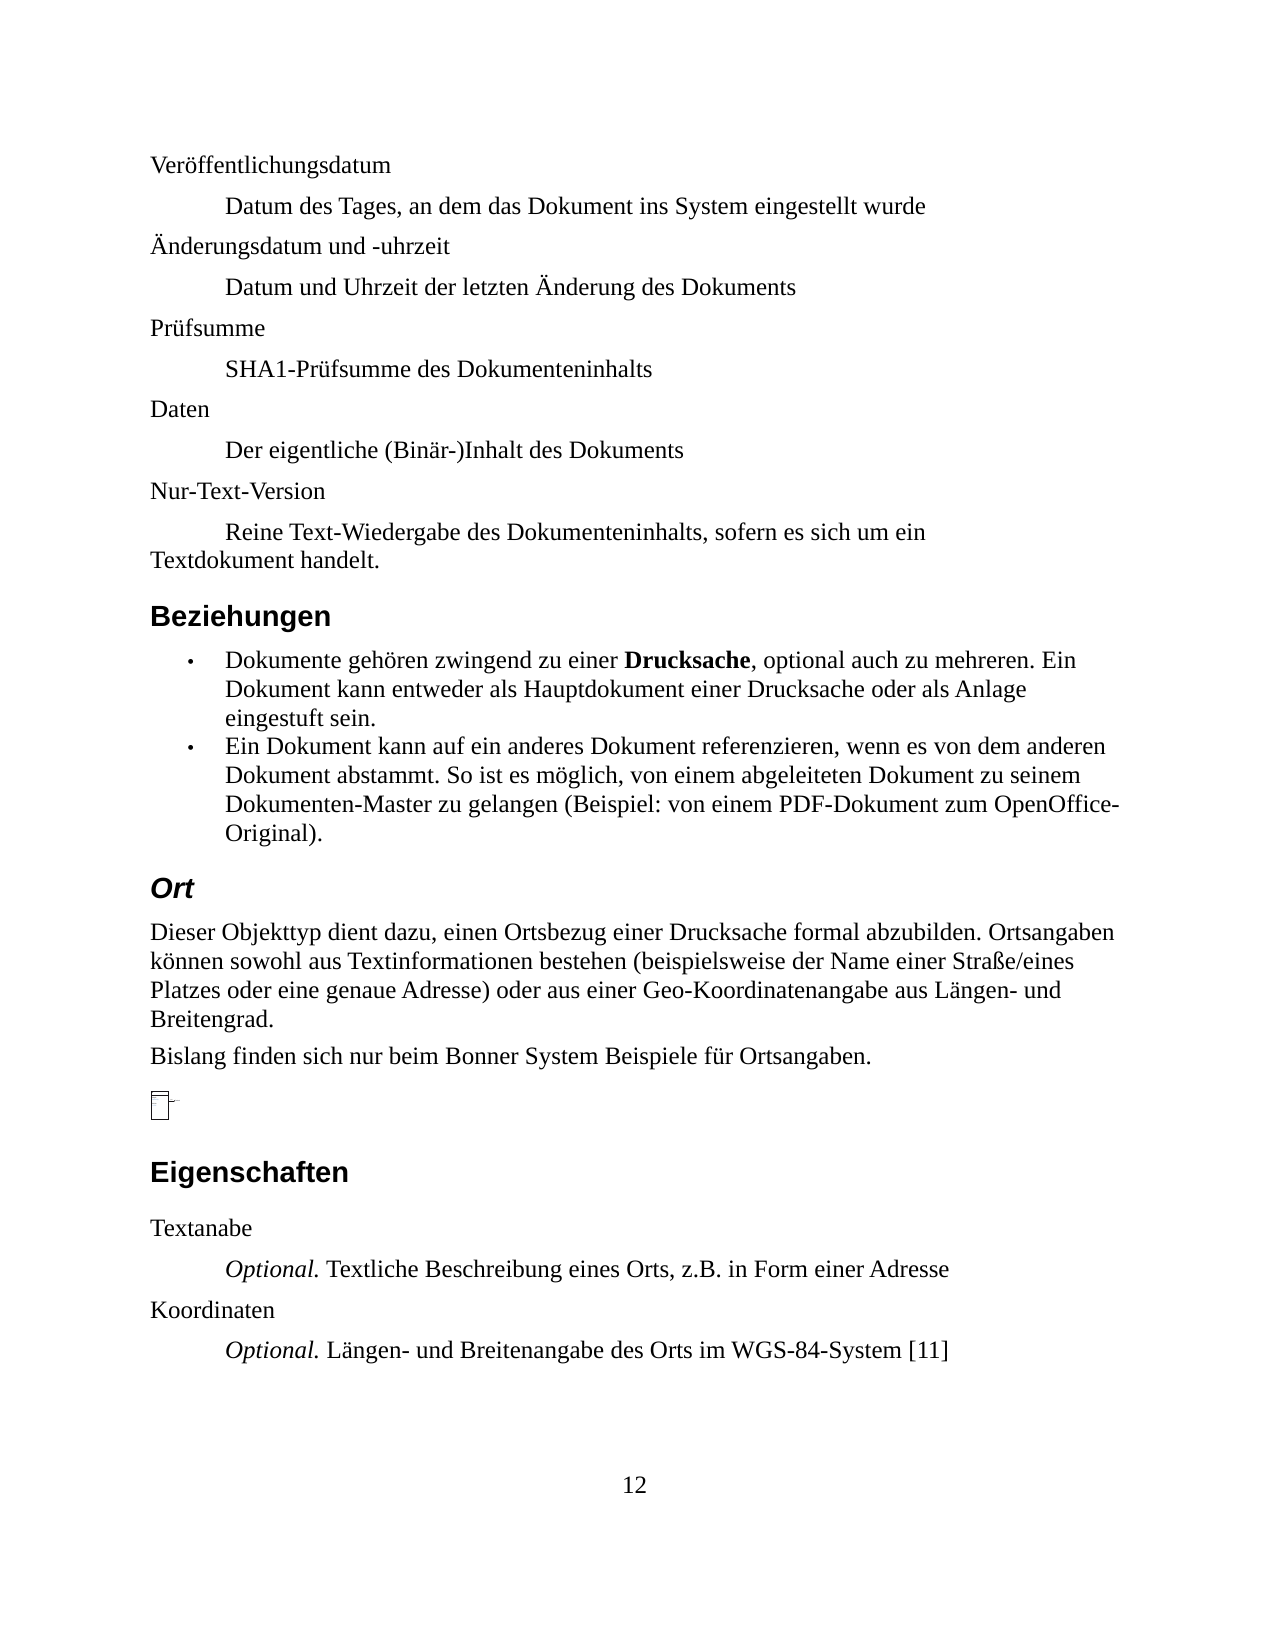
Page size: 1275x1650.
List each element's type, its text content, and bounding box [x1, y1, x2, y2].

text Optional. Längen- und Breitenangabe des Orts im WGS-84-System [11] [225, 1336, 1125, 1364]
text Datum des Tages, an dem das Dokument ins System eingestellt wurde [225, 191, 1125, 219]
list Dokumente gehören zwingend zu einer Drucksache, optional auch zu mehreren. Ein Dokument kann entweder als Hauptdokument einer Drucksache oder als Anlage eingestuft sein. [187, 645, 1125, 731]
text Dieser Objekttyp dient dazu, einen Ortsbezug einer Drucksache formal abzubilden. Ortsangaben können sowohl aus Textinformationen bestehen (beispielsweise der Name einer Straße/eines Platzes oder eine genaue Adresse) oder aus einer Geo-Koordinatenangabe aus Längen- und Breitengrad. [150, 917, 1125, 1032]
text Optional. Textliche Beschreibung eines Orts, z.B. in Form einer Adresse [225, 1254, 1125, 1283]
text SHA1-Prüfsumme des Dokumenteninhalts [225, 354, 1125, 382]
text Koordinaten [150, 1295, 1125, 1324]
text Bislang finden sich nur beim Bonner System Beispiele für Ortsangaben. [150, 1041, 1125, 1070]
text Änderungsdatum und -uhrzeit [150, 231, 1125, 260]
text Textanabe [150, 1213, 1125, 1242]
text Veröffentlichungsdatum [150, 150, 1125, 179]
subtitle Ort [150, 871, 1125, 905]
subtitle Beziehungen [150, 599, 1125, 633]
text Prüfsumme [150, 313, 1125, 342]
list Ein Dokument kann auf ein anderes Dokument referenzieren, wenn es von dem anderen Dokument abstammt. So ist es möglich, von einem abgeleiteten Dokument zu seinem Dokumenten-Master zu gelangen (Beispiel: von einem PDF-Dokument zum OpenOffice-Original). [187, 731, 1125, 846]
subtitle Eigenschaften [150, 1155, 1125, 1189]
text Textdokument handelt. [150, 545, 1125, 574]
text Datum und Uhrzeit der letzten Änderung des Dokuments [225, 272, 1125, 301]
text Reine Text-Wiedergabe des Dokumenteninhalts, sofern es sich um ein [225, 517, 1125, 545]
text Der eigentliche (Binär-)Inhalt des Dokuments [225, 435, 1125, 464]
text Nur-Text-Version [150, 476, 1125, 504]
text Daten [150, 394, 1125, 423]
